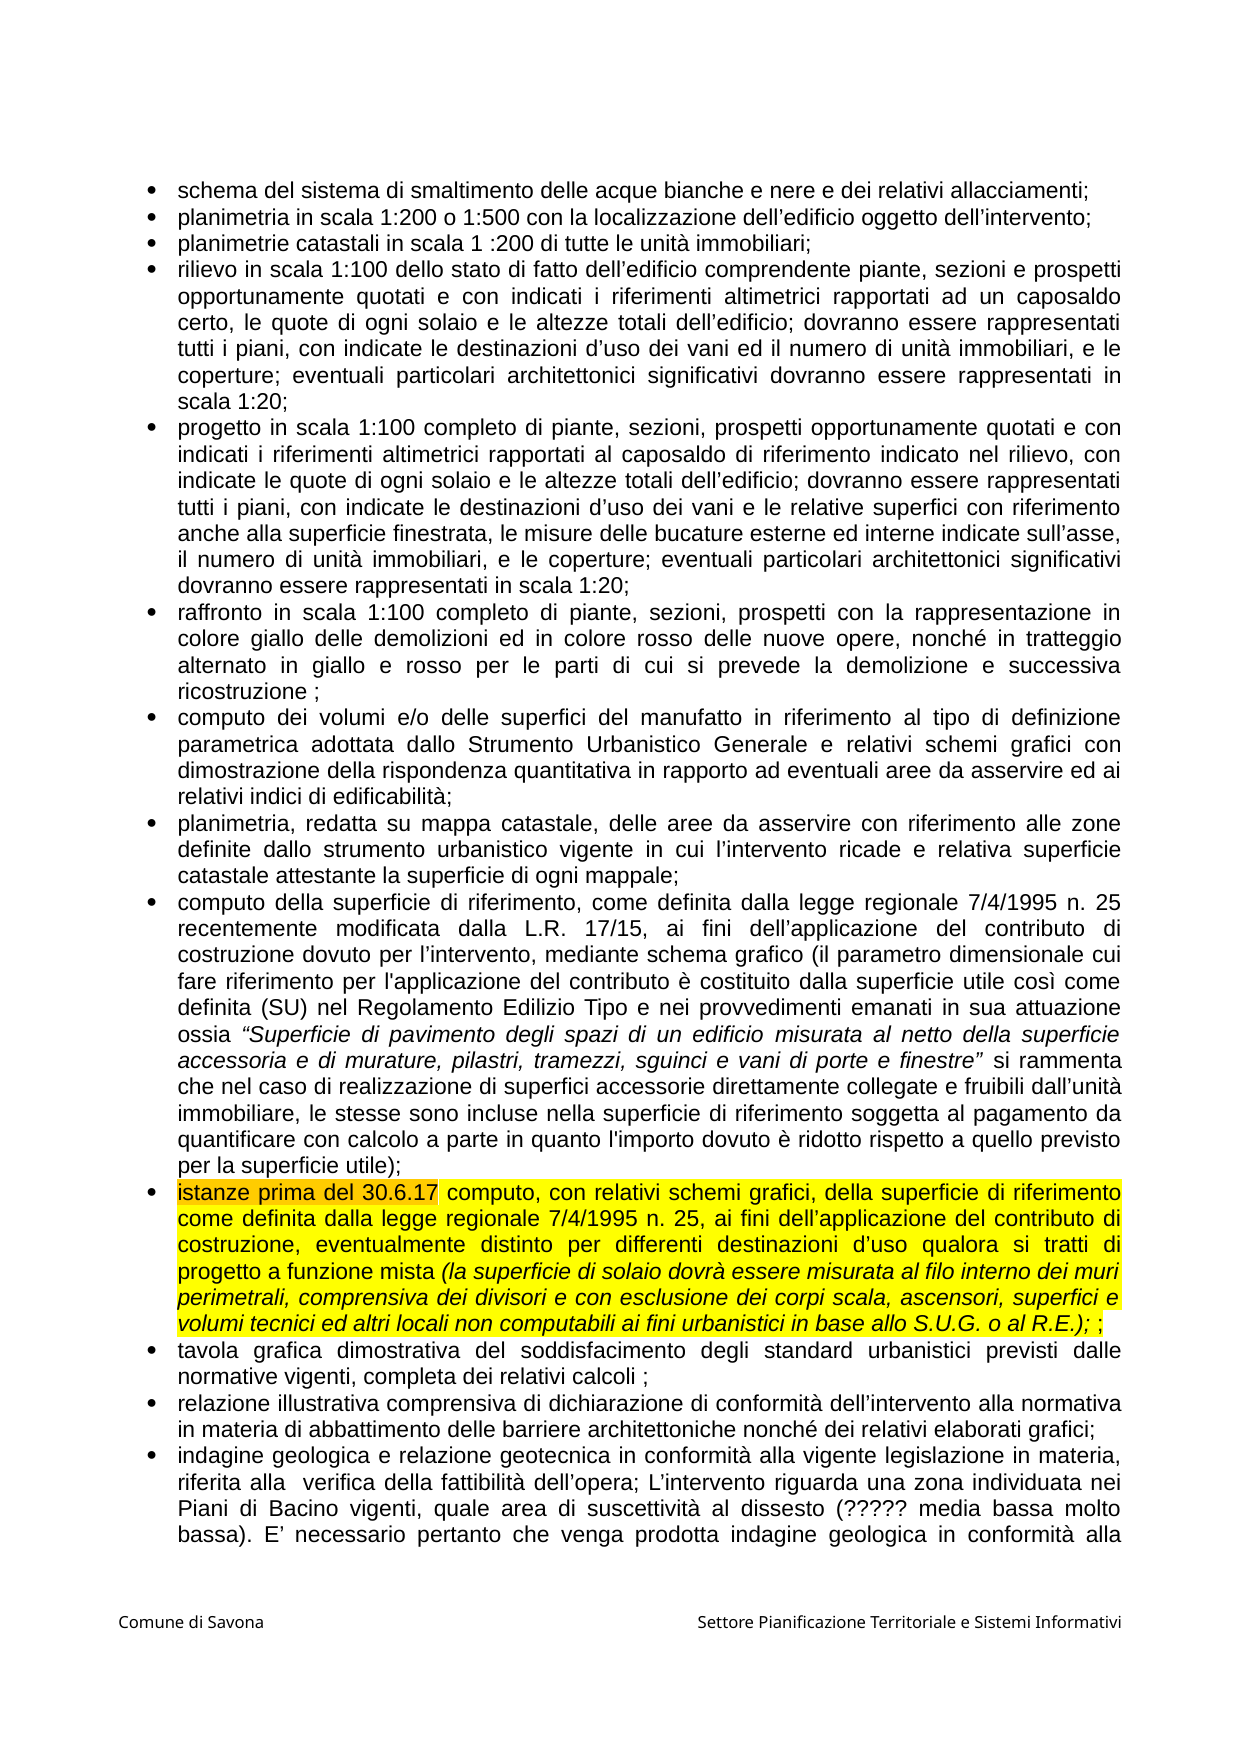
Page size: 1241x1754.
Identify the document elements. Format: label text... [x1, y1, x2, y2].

list progetto in scala 1:100 completo di piante, sezioni, prospetti opportunamente quotati e con indicati i riferimenti altimetrici rapportati al caposaldo di riferimento indicato nel rilievo, con indicate le quote di ogni solaio e le altezze totali dell’edificio; dovranno essere rappresentati tutti i piani, con indicate le destinazioni d’uso dei vani e le relative superfici con riferimento anche alla superficie finestrata, le misure delle bucature esterne ed interne indicate sull’asse, il numero di unità immobiliari, e le coperture; eventuali particolari architettonici significativi dovranno essere rappresentati in scala 1:20; [148, 414, 1122, 599]
list tavola grafica dimostrativa del soddisfacimento degli standard urbanistici previsti dalle normative vigenti, completa dei relativi calcoli ; [148, 1337, 1122, 1389]
list computo della superficie di riferimento, come definita dalla legge regionale 7/4/1995 n. 25 recentemente modificata dalla L.R. 17/15, ai fini dell’applicazione del contributo di costruzione dovuto per l’intervento, mediante schema grafico (il parametro dimensionale cui fare riferimento per l'applicazione del contributo è costituito dalla superficie utile così come definita (SU) nel Regolamento Edilizio Tipo e nei provvedimenti emanati in sua attuazione ossia “Superficie di pavimento degli spazi di un edificio misurata al netto della superficie accessoria e di murature, pilastri, tramezzi, sguinci e vani di porte e finestre” si rammenta che nel caso di realizzazione di superfici accessorie direttamente collegate e fruibili dall’unità immobiliare, le stesse sono incluse nella superficie di riferimento soggetta al pagamento da quantificare con calcolo a parte in quanto l'importo dovuto è ridotto rispetto a quello previsto per la superficie utile); [148, 889, 1122, 1179]
list rilievo in scala 1:100 dello stato di fatto dell’edificio comprendente piante, sezioni e prospetti opportunamente quotati e con indicati i riferimenti altimetrici rapportati ad un caposaldo certo, le quote di ogni solaio e le altezze totali dell’edificio; dovranno essere rappresentati tutti i piani, con indicate le destinazioni d’uso dei vani ed il numero di unità immobiliari, e le coperture; eventuali particolari architettonici significativi dovranno essere rappresentati in scala 1:20; [148, 256, 1122, 414]
list indagine geologica e relazione geotecnica in conformità alla vigente legislazione in materia, riferita alla verifica della fattibilità dell’opera; L’intervento riguarda una zona individuata nei Piani di Bacino vigenti, quale area di suscettività al dissesto (????? media bassa molto bassa). E’ necessario pertanto che venga prodotta indagine geologica in conformità alla [148, 1442, 1122, 1548]
list istanze prima del 30.6.17 computo, con relativi schemi grafici, della superficie di riferimento come definita dalla legge regionale 7/4/1995 n. 25, ai fini dell’applicazione del contributo di costruzione, eventualmente distinto per differenti destinazioni d’uso qualora si tratti di progetto a funzione mista (la superficie di solaio dovrà essere misurata al filo interno dei muri perimetrali, comprensiva dei divisori e con esclusione dei corpi scala, ascensori, superfici e volumi tecnici ed altri locali non computabili ai fini urbanistici in base allo S.U.G. o al R.E.); ; [148, 1179, 1122, 1337]
list planimetria, redatta su mappa catastale, delle aree da asservire con riferimento alle zone definite dallo strumento urbanistico vigente in cui l’intervento ricade e relativa superficie catastale attestante la superficie di ogni mappale; [148, 810, 1122, 889]
list planimetrie catastali in scala 1 :200 di tutte le unità immobiliari; [148, 230, 1122, 256]
list schema del sistema di smaltimento delle acque bianche e nere e dei relativi allacciamenti; [148, 177, 1122, 203]
list computo dei volumi e/o delle superfici del manufatto in riferimento al tipo di definizione parametrica adottata dallo Strumento Urbanistico Generale e relativi schemi grafici con dimostrazione della rispondenza quantitativa in rapporto ad eventuali aree da asservire ed ai relativi indici di edificabilità; [148, 704, 1122, 810]
list planimetria in scala 1:200 o 1:500 con la localizzazione dell’edificio oggetto dell’intervento; [148, 203, 1122, 230]
list raffronto in scala 1:100 completo di piante, sezioni, prospetti con la rappresentazione in colore giallo delle demolizioni ed in colore rosso delle nuove opere, nonché in tratteggio alternato in giallo e rosso per le parti di cui si prevede la demolizione e successiva ricostruzione ; [148, 599, 1122, 704]
list relazione illustrativa comprensiva di dichiarazione di conformità dell’intervento alla normativa in materia di abbattimento delle barriere architettoniche nonché dei relativi elaborati grafici; [148, 1389, 1122, 1442]
